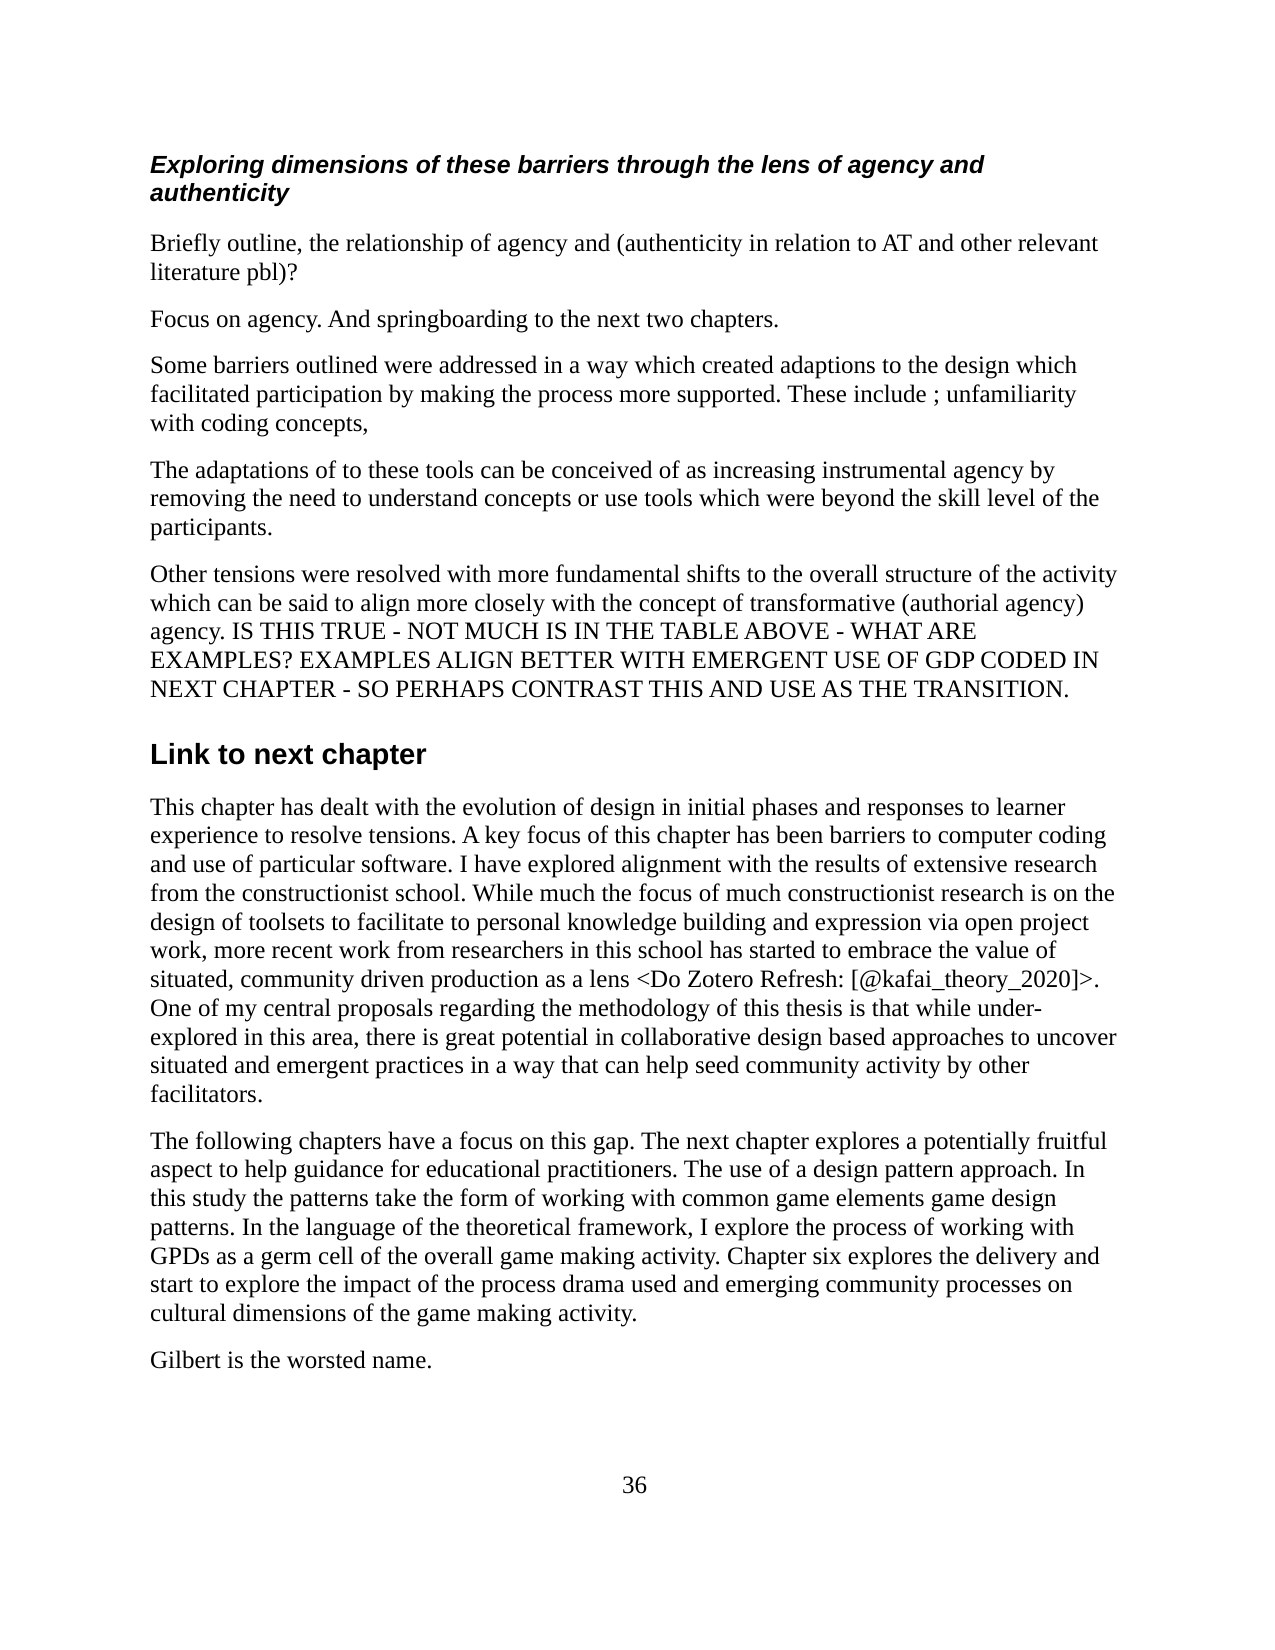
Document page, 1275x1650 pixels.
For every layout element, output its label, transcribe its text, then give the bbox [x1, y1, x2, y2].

subtitle Exploring dimensions of these barriers through the lens of agency and authenticity [150, 150, 1125, 207]
text Briefly outline, the relationship of agency and (authenticity in relation to AT and other relevant literature pbl)? [150, 228, 1125, 286]
text Some barriers outlined were addressed in a way which created adaptions to the design which facilitated participation by making the process more supported. These include ; unfamiliarity with coding concepts, [150, 351, 1125, 437]
text Other tensions were resolved with more fundamental shifts to the overall structure of the activity which can be said to align more closely with the concept of transformative (authorial agency) agency. IS THIS TRUE - NOT MUCH IS IN THE TABLE ABOVE - WHAT ARE EXAMPLES? EXAMPLES ALIGN BETTER WITH EMERGENT USE OF GDP CODED IN NEXT CHAPTER - SO PERHAPS CONTRAST THIS AND USE AS THE TRANSITION. [150, 559, 1125, 703]
text Gilbert is the worsted name. [150, 1345, 1125, 1374]
text This chapter has dealt with the evolution of design in initial phases and responses to learner experience to resolve tensions. A key focus of this chapter has been barriers to computer coding and use of particular software. I have explored alignment with the results of extensive research from the constructionist school. While much the focus of much constructionist research is on the design of toolsets to facilitate to personal knowledge building and expression via open project work, more recent work from researchers in this school has started to embrace the value of situated, community driven production as a lens <Do Zotero Refresh: [@kafai_theory_2020]>. One of my central proposals regarding the methodology of this thesis is that while under-explored in this area, there is great potential in collaborative design based approaches to uncover situated and emergent practices in a way that can help seed community activity by other facilitators. [150, 792, 1125, 1108]
subtitle Link to next chapter [150, 737, 1125, 770]
text Focus on agency. And springboarding to the next two chapters. [150, 304, 1125, 333]
text The adaptations of to these tools can be conceived of as increasing instrumental agency by removing the need to understand concepts or use tools which were beyond the skill level of the participants. [150, 455, 1125, 541]
text The following chapters have a focus on this gap. The next chapter explores a potentially fruitful aspect to help guidance for educational practitioners. The use of a design pattern approach. In this study the patterns take the form of working with common game elements game design patterns. In the language of the theoretical framework, I explore the process of working with GPDs as a germ cell of the overall game making activity. Chapter six explores the delivery and start to explore the impact of the process drama used and emerging community processes on cultural dimensions of the game making activity. [150, 1126, 1125, 1327]
